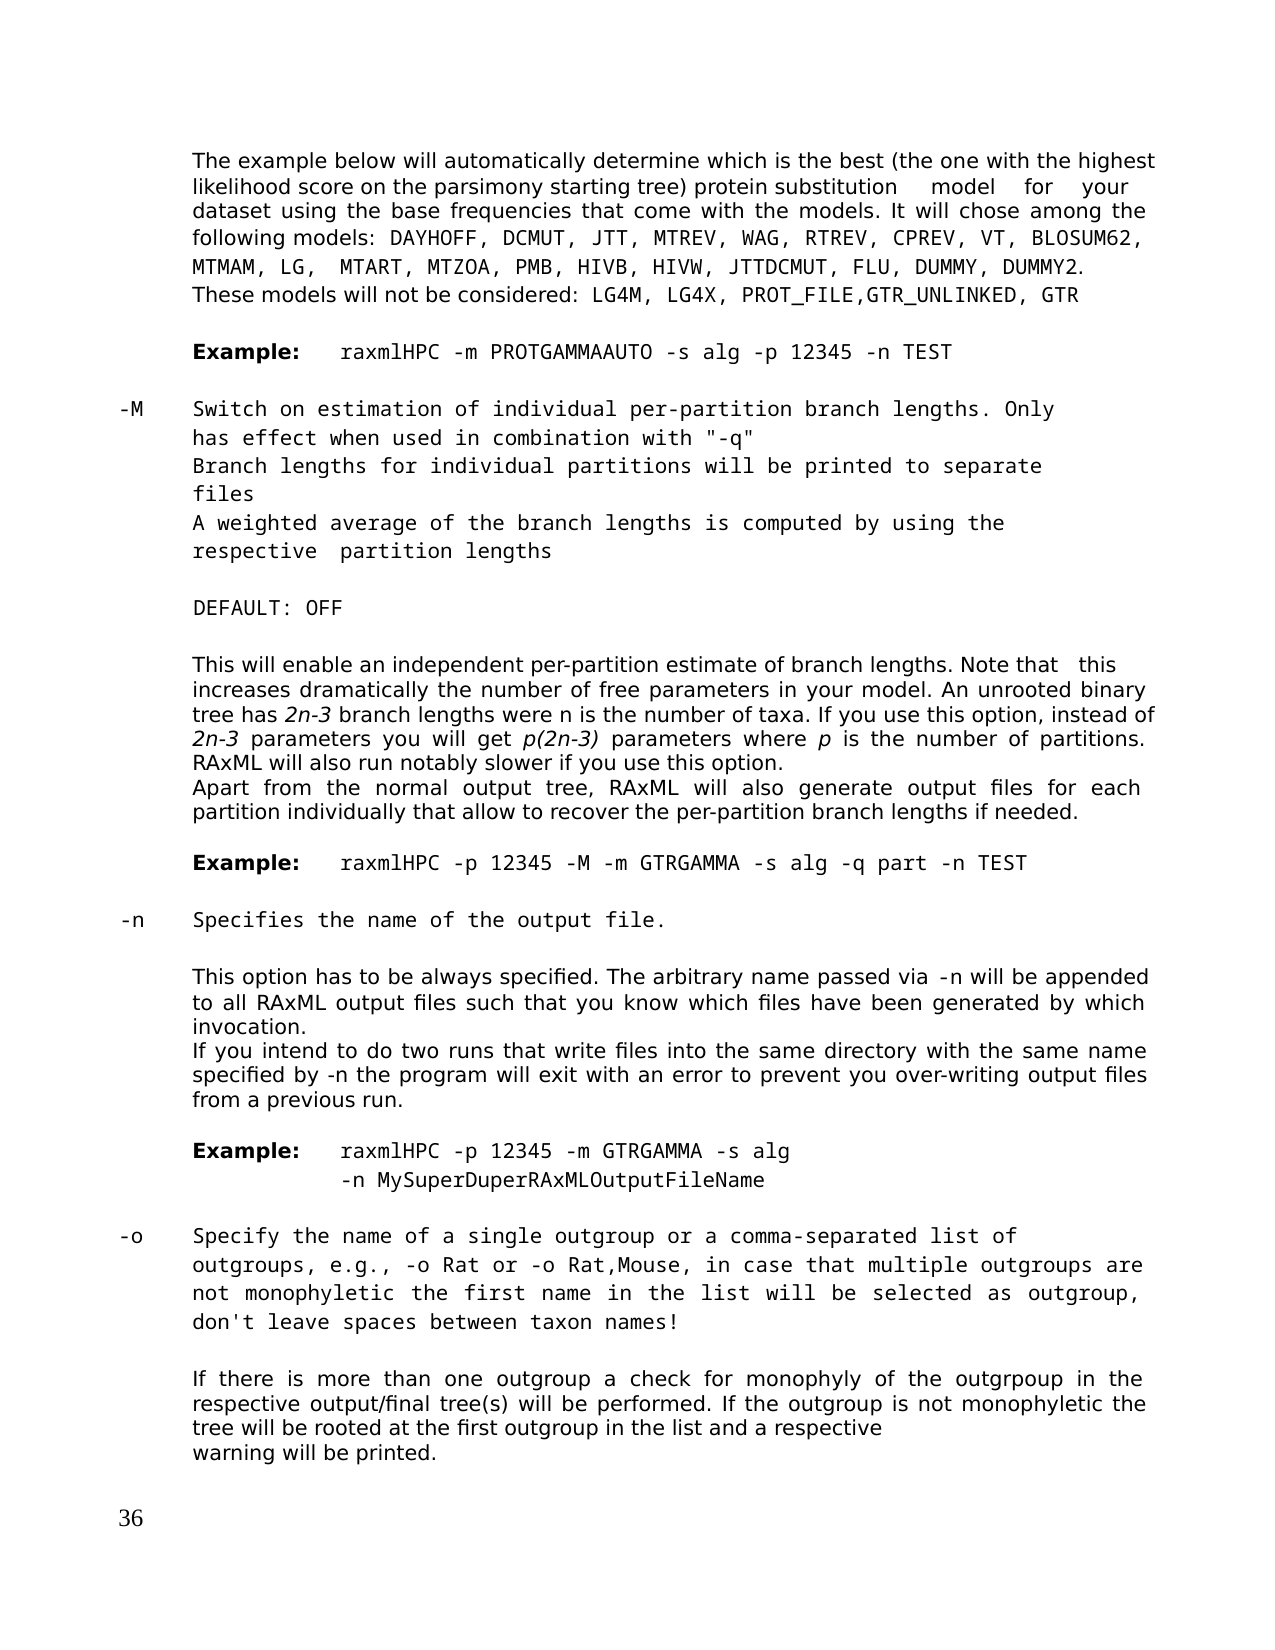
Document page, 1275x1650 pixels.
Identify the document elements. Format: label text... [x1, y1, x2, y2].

text Apart from the normal output tree, RAxML will also generate output files for each partition individually that allow to recover the per-partition branch lengths if needed. [118, 776, 1157, 824]
text If you intend to do two runs that write files into the same directory with the same name specified by -n the program will exit with an error to prevent you over-writing output files from a previous run. [118, 1039, 1157, 1112]
text Example: raxmlHPC -p 12345 -M -m GTRGAMMA -s alg -q part -n TEST [44, 848, 1157, 877]
text Example: raxmlHPC -p 12345 -m GTRGAMMA -s alg [118, 1136, 1157, 1165]
text This will enable an independent per-partition estimate of branch lengths. Note that this increases dramatically the number of free parameters in your model. An unrooted binary tree has 2n-3 branch lengths were n is the number of taxa. If you use this option, instead of 2n-3 parameters you will get p(2n-3) parameters where p is the number of partitions. RAxML will also run notably slower if you use this option. [118, 650, 1157, 776]
text -n MySuperDuperRAxMLOutputFileName [118, 1165, 1157, 1193]
text warning will be printed. [118, 1441, 1157, 1465]
text Branch lengths for individual partitions will be printed to separate files [118, 451, 1157, 508]
text Example: raxmlHPC -m PROTGAMMAAUTO -s alg -p 12345 -n TEST [118, 337, 1157, 366]
text -n Specifies the name of the output file. [44, 905, 1157, 934]
text -o Specify the name of a single outgroup or a comma-separated list of outgroups, e.g., -o Rat or -o Rat,Mouse, in case that multiple outgroups are not monophyletic the first name in the list will be selected as outgroup, don't leave spaces between taxon names! [118, 1222, 1157, 1335]
text DEFAULT: OFF [118, 593, 1157, 622]
text If there is more than one outgroup a check for monophyly of the outgrpoup in the respective output/final tree(s) will be performed. If the outgroup is not monophyletic the tree will be rooted at the first outgroup in the list and a respective [118, 1364, 1157, 1441]
text The example below will automatically determine which is the best (the one with the highest likelihood score on the parsimony starting tree) protein substitution model for your dataset using the base frequencies that come with the models. It will chose among the following models: DAYHOFF, DCMUT, JTT, MTREV, WAG, RTREV, CPREV, VT, BLOSUM62, MTMAM, LG, MTART, MTZOA, PMB, HIVB, HIVW, JTTDCMUT, FLU, DUMMY, DUMMY2. [118, 147, 1157, 280]
text -M Switch on estimation of individual per-partition branch lengths. Only has effect when used in combination with "-q" [118, 394, 1157, 451]
text This option has to be always specified. The arbitrary name passed via -n will be appended to all RAxML output files such that you know which files have been generated by which invocation. [118, 962, 1157, 1039]
text These models will not be considered: LG4M, LG4X, PROT_FILE,GTR_UNLINKED, GTR [118, 280, 1157, 309]
text A weighted average of the branch lengths is computed by using the respective partition lengths [118, 508, 1157, 565]
